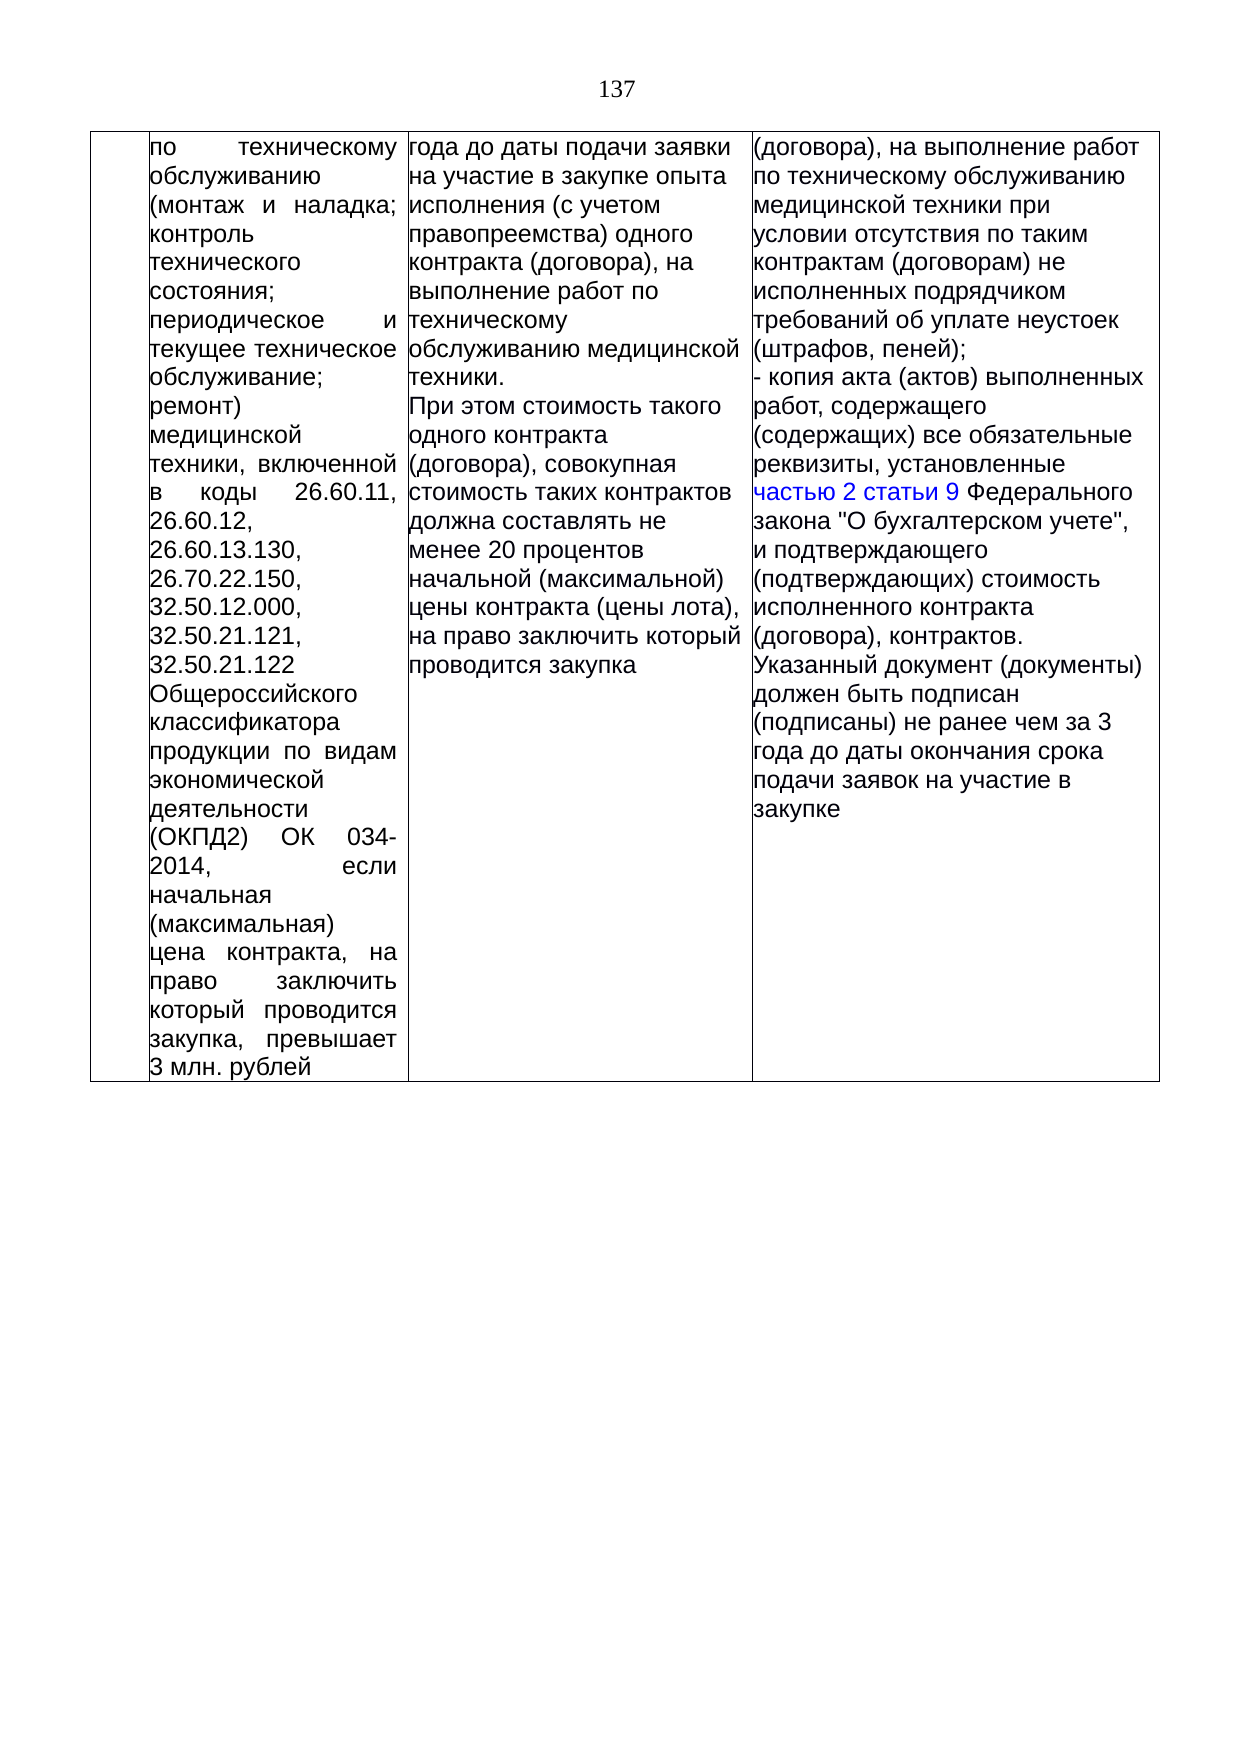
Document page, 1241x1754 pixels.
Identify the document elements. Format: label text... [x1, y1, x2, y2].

table_cell [91, 132, 149, 1081]
table_cell (договора), на выполнение работ по техническому обслуживанию медицинской техники при условии отсутствия по таким контрактам (договорам) не исполненных подрядчиком требований об уплате неустоек (штрафов, пеней); - копия акта (актов) выполненных работ, содержащего (содержащих) все обязательные реквизиты, установленные частью 2 статьи 9 Федерального закона "О бухгалтерском учете", и подтверждающего (подтверждающих) стоимость исполненного контракта (договора), контрактов. Указанный документ (документы) должен быть подписан (подписаны) не ранее чем за 3 года до даты окончания срока подачи заявок на участие в закупке [753, 132, 1159, 1081]
table_cell по техническому обслуживанию (монтаж и наладка; контроль технического состояния; периодическое и текущее техническое обслуживание; ремонт) медицинской техники, включенной в коды 26.60.11, 26.60.12, 26.60.13.130, 26.70.22.150, 32.50.12.000, 32.50.21.121, 32.50.21.122 Общероссийского классификатора продукции по видам экономической деятельности (ОКПД2) ОК 034-2014, если начальная (максимальная) цена контракта, на право заключить который проводится закупка, превышает 3 млн. рублей [150, 132, 408, 1081]
table_cell года до даты подачи заявки на участие в закупке опыта исполнения (с учетом правопреемства) одного контракта (договора), на выполнение работ по техническому обслуживанию медицинской техники. При этом стоимость такого одного контракта (договора), совокупная стоимость таких контрактов должна составлять не менее 20 процентов начальной (максимальной) цены контракта (цены лота), на право заключить который проводится закупка [409, 132, 752, 1081]
